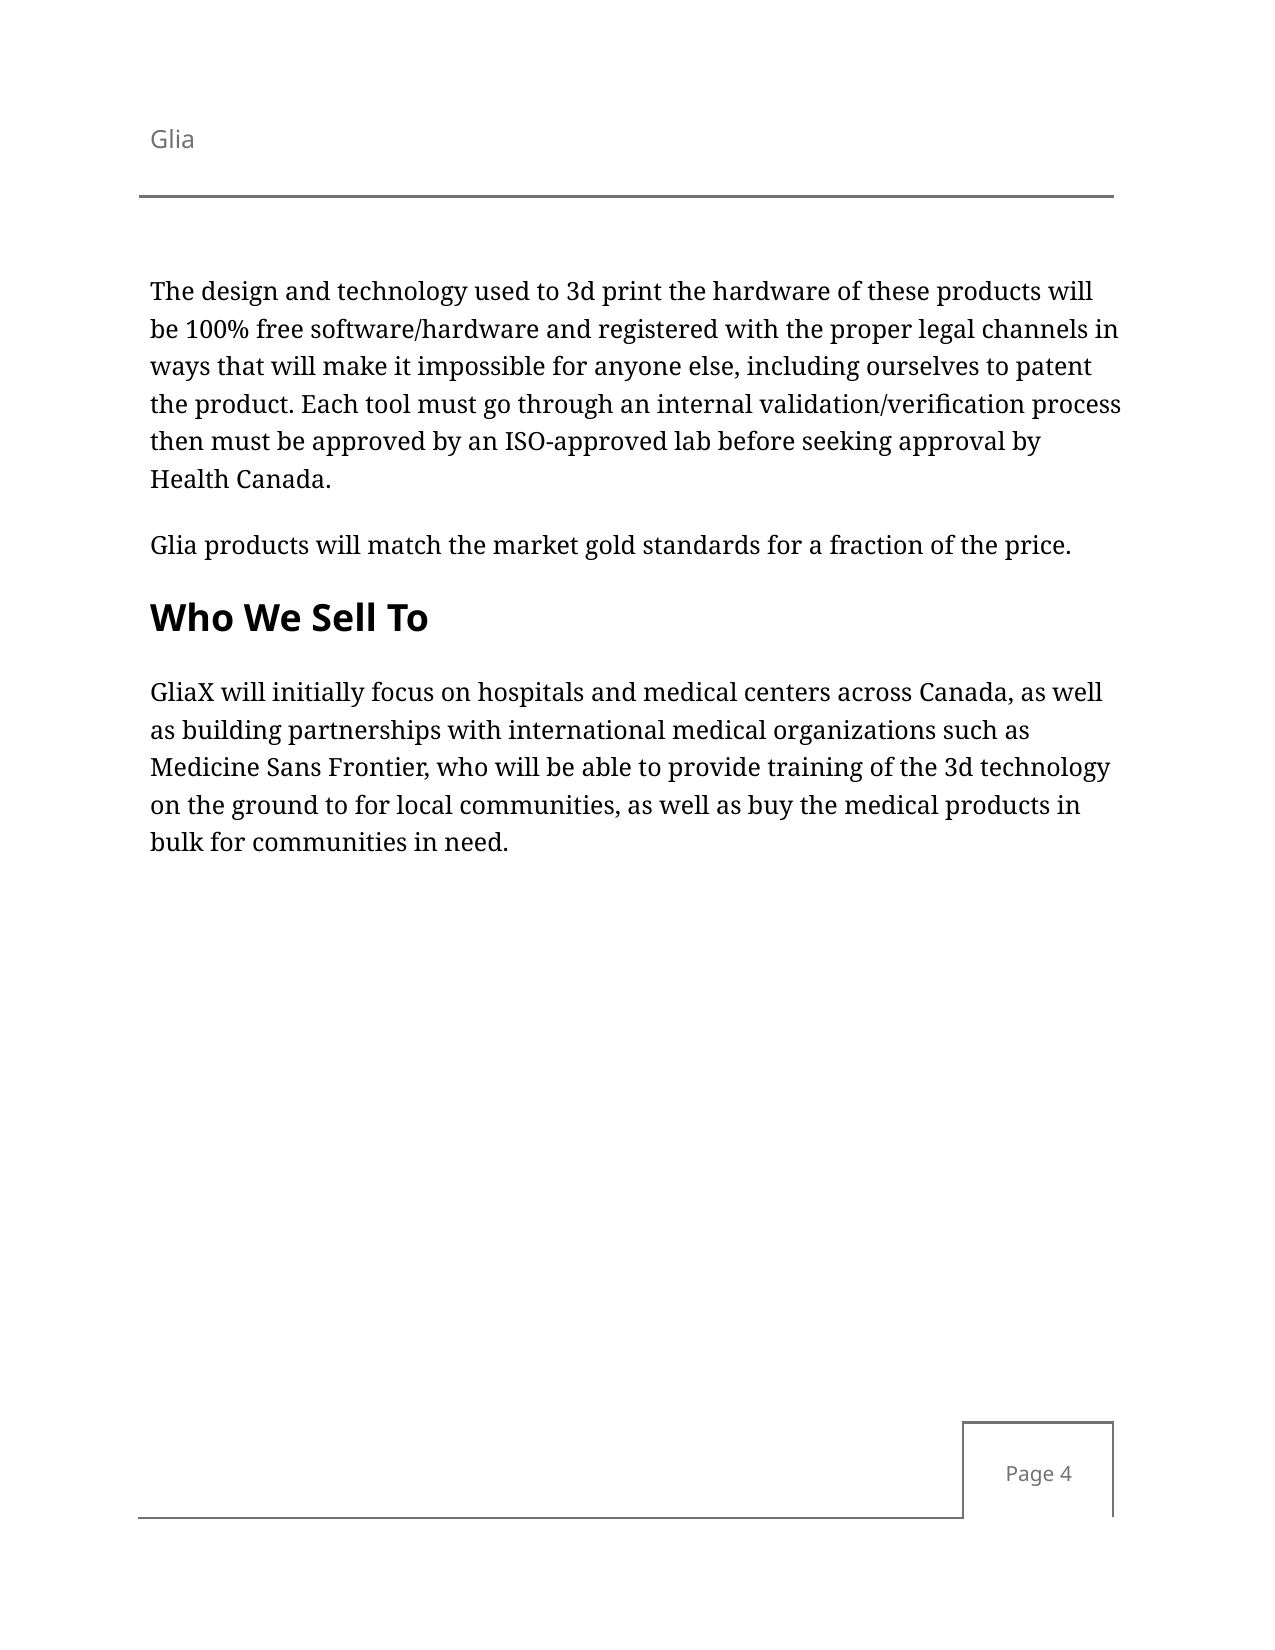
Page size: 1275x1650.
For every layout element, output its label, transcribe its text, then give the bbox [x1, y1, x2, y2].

text Glia products will match the market gold standards for a fraction of the price. [150, 524, 1125, 562]
text GliaX will initially focus on hospitals and medical centers across Canada, as well as building partnerships with international medical organizations such as Medicine Sans Frontier, who will be able to provide training of the 3d technology on the ground to for local communities, as well as buy the medical products in bulk for communities in need. [150, 671, 1125, 859]
text The design and technology used to 3d print the hardware of these products will be 100% free software/hardware and registered with the proper legal channels in ways that will make it impossible for anyone else, including ourselves to patent the product. Each tool must go through an internal validation/verification process then must be approved by an ISO-approved lab before seeking approval by Health Canada. [150, 270, 1125, 495]
subtitle Who We Sell To [150, 591, 1125, 642]
